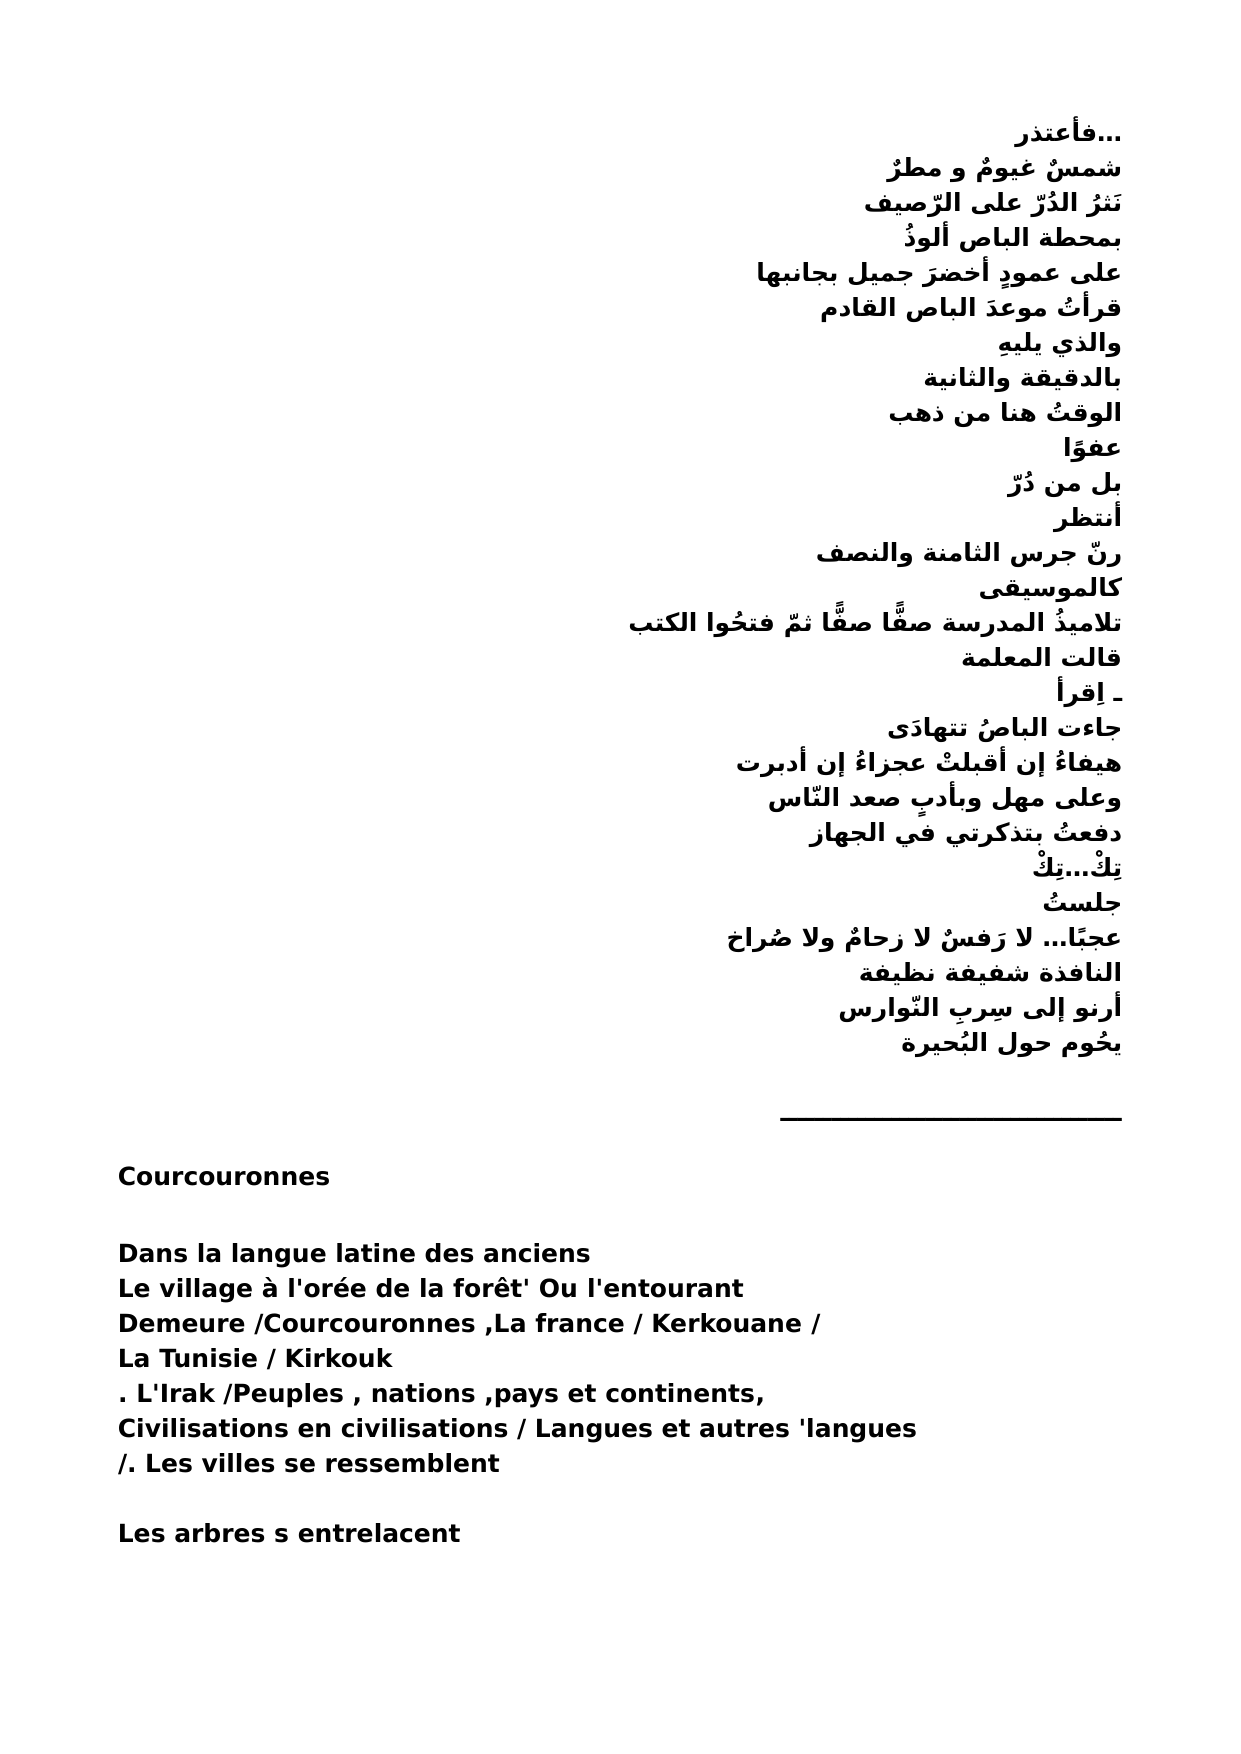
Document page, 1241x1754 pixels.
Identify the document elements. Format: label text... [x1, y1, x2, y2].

text دفعتُ بتذكرتي في الجهاز [118, 818, 1122, 847]
text / Demeure /Courcouronnes ,La france / Kerkouane [118, 1309, 1122, 1338]
text بل من دُرّ [118, 468, 1122, 497]
text رنّ جرس الثامنة والنصف [118, 538, 1122, 567]
text Les arbres s entrelacent [118, 1519, 1122, 1548]
text جاءت الباصُ تتهادَى [118, 713, 1122, 742]
text عفوًا [118, 433, 1122, 462]
subtitle Courcouronnes [118, 1162, 1122, 1191]
text La Tunisie / Kirkouk [118, 1344, 1122, 1373]
text شمسٌ غيومٌ و مطرٌ [118, 153, 1122, 182]
text والذي يليهِ [118, 328, 1122, 357]
text Civilisations en civilisations / Langues et autres 'langues [118, 1414, 1122, 1443]
text تلاميذُ المدرسة صفًّا صفًّا ثمّ فتحُوا الكتب [118, 608, 1122, 637]
text عجبًا… لا رَفسٌ لا زحامٌ ولا صُراخ [118, 923, 1122, 952]
text ,L'Irak /Peuples , nations ,pays et continents . [118, 1379, 1122, 1408]
text النافذة شفيفة نظيفة [118, 958, 1122, 987]
text نَثرُ الدُرّ على الرّصيف [118, 188, 1122, 217]
text يحُوم حول البُحيرة [118, 1028, 1122, 1057]
text قرأتُ موعدَ الباص القادم [118, 293, 1122, 322]
text هيفاءُ إن أقبلتْ عجزاءُ إن أدبرت [118, 748, 1122, 777]
text Le village à l'orée de la forêt' Ou l'entourant [118, 1274, 1122, 1303]
text بمحطة الباص ألوذُ [118, 223, 1122, 252]
text على عمودٍ أخضرَ جميل بجانبها [118, 258, 1122, 287]
text ــــــــــــــــــــــــــــــــــــــــ [118, 1098, 1122, 1127]
text تِكْ…تِكْ [118, 853, 1122, 882]
text قالت المعلمة [118, 643, 1122, 672]
text Dans la langue latine des anciens [118, 1239, 1122, 1268]
text وعلى مهل وبأدبٍ صعد النّاس [118, 783, 1122, 812]
text الوقتُ هنا من ذهب [118, 398, 1122, 427]
text Les villes se ressemblent ./ [118, 1449, 1122, 1478]
text جلستُ [118, 888, 1122, 917]
text ـ اِقرأ [118, 678, 1122, 707]
text أنتظر [118, 503, 1122, 532]
text كالموسيقى [118, 573, 1122, 602]
text بالدقيقة والثانية [118, 363, 1122, 392]
text أرنو إلى سِربِ النّوارس [118, 993, 1122, 1022]
text …فأعتذر [118, 118, 1122, 147]
